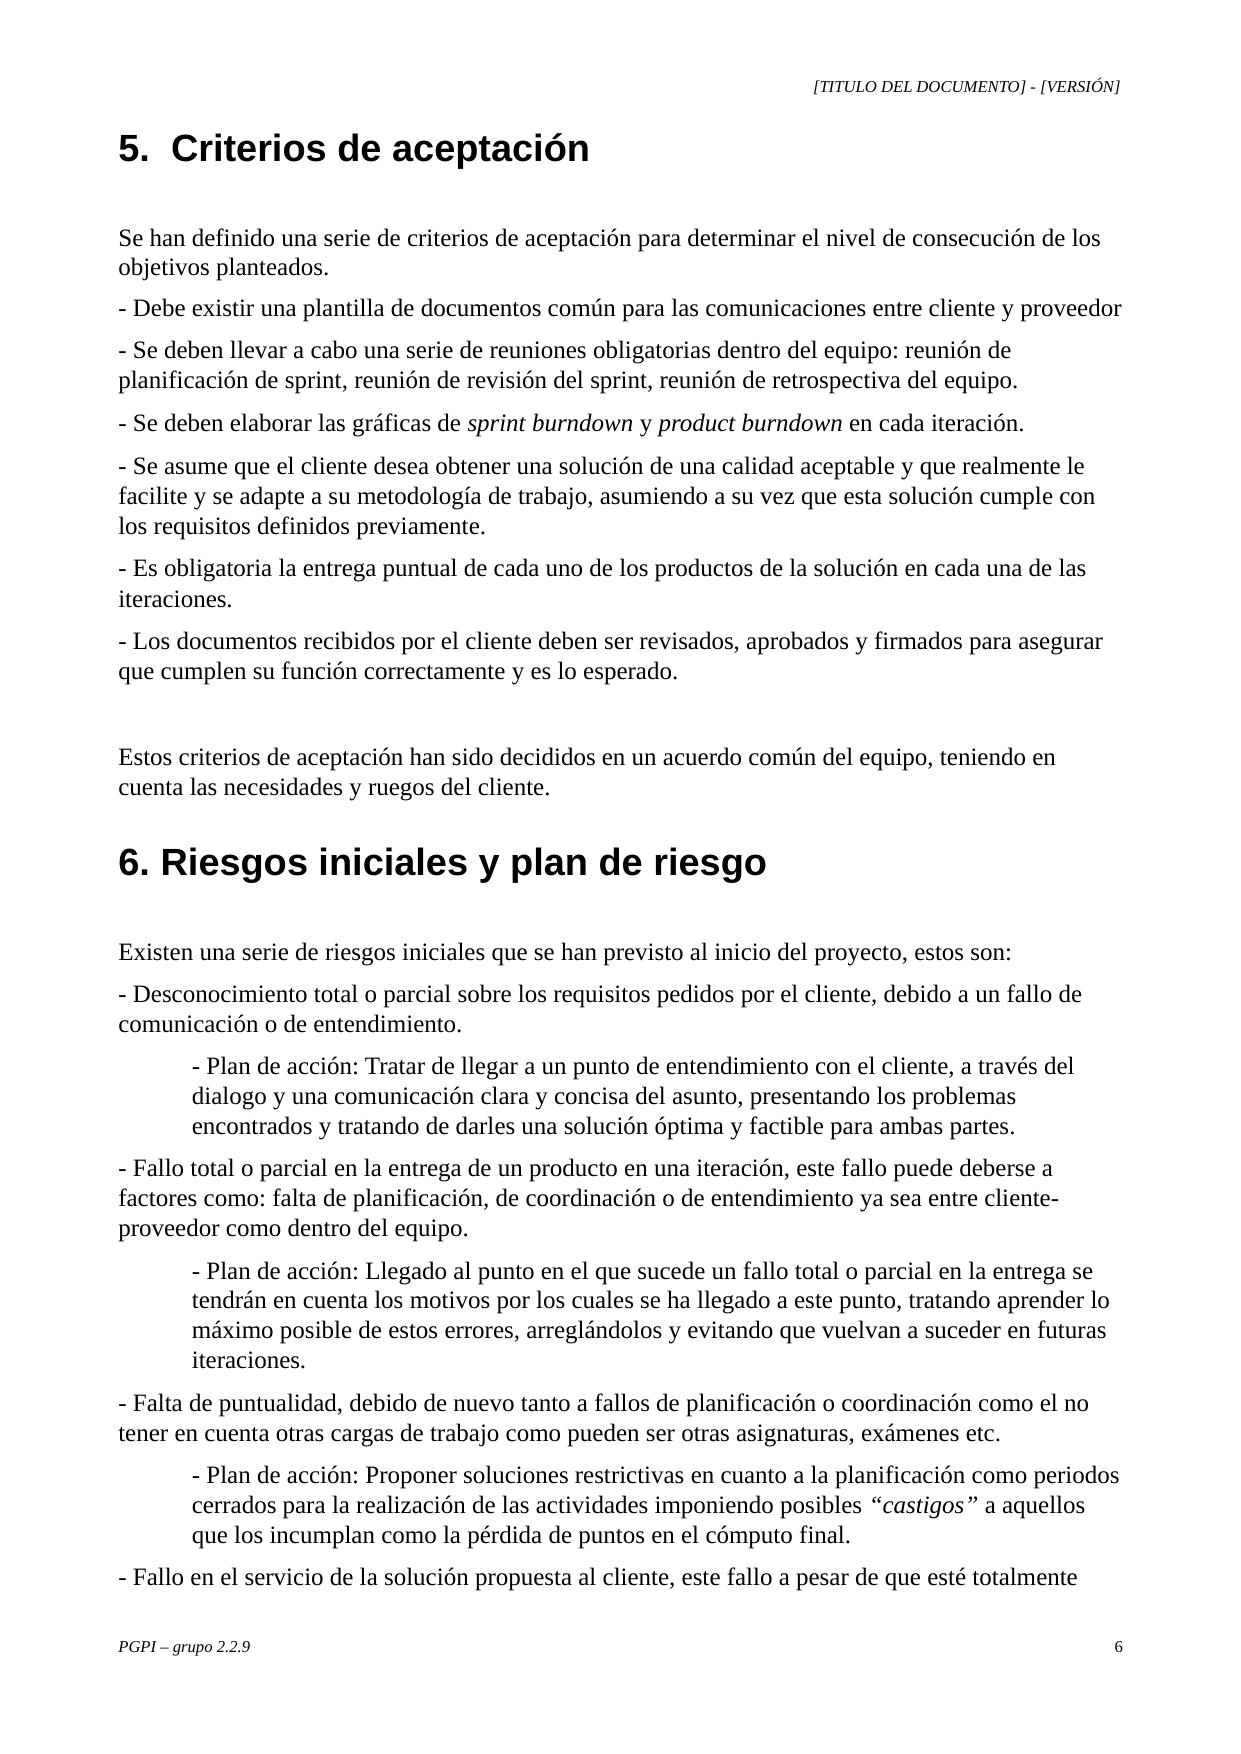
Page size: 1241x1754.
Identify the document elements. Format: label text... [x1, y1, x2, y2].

text Estos criterios de aceptación han sido decididos en un acuerdo común del equipo, teniendo en cuenta las necesidades y ruegos del cliente. [118, 742, 1122, 800]
text - Fallo total o parcial en la entrega de un producto en una iteración, este fallo puede deberse a factores como: falta de planificación, de coordinación o de entendimiento ya sea entre cliente-proveedor como dentro del equipo. [81, 1153, 1122, 1242]
subtitle 6. Riesgos iniciales y plan de riesgo [118, 839, 1122, 883]
text - Plan de acción: Tratar de llegar a un punto de entendimiento con el cliente, a través del dialogo y una comunicación clara y concisa del asunto, presentando los problemas encontrados y tratando de darles una solución óptima y factible para ambas partes. [192, 1051, 1122, 1140]
text - Se deben llevar a cabo una serie de reuniones obligatorias dentro del equipo: reunión de planificación de sprint, reunión de revisión del sprint, reunión de retrospectiva del equipo. [81, 335, 1122, 394]
text - Fallo en el servicio de la solución propuesta al cliente, este fallo a pesar de que esté totalmente [81, 1562, 1122, 1591]
text - Debe existir una plantilla de documentos común para las comunicaciones entre cliente y proveedor [81, 293, 1122, 322]
text - Falta de puntualidad, debido de nuevo tanto a fallos de planificación o coordinación como el no tener en cuenta otras cargas de trabajo como pueden ser otras asignaturas, exámenes etc. [81, 1388, 1122, 1446]
text - Los documentos recibidos por el cliente deben ser revisados, aprobados y firmados para asegurar que cumplen su función correctamente y es lo esperado. [81, 626, 1122, 685]
text - Se asume que el cliente desea obtener una solución de una calidad aceptable y que realmente le facilite y se adapte a su metodología de trabajo, asumiendo a su vez que esta solución cumple con los requisitos definidos previamente. [81, 451, 1122, 540]
subtitle 5. Criterios de aceptación [118, 125, 1122, 169]
text - Desconocimiento total o parcial sobre los requisitos pedidos por el cliente, debido a un fallo de comunicación o de entendimiento. [81, 979, 1122, 1038]
text - Se deben elaborar las gráficas de sprint burndown y product burndown en cada iteración. [81, 408, 1122, 437]
text Se han definido una serie de criterios de aceptación para determinar el nivel de consecución de los objetivos planteados. [118, 223, 1122, 280]
text - Es obligatoria la entrega puntual de cada uno de los productos de la solución en cada una de las iteraciones. [81, 553, 1122, 612]
text - Plan de acción: Llegado al punto en el que sucede un fallo total o parcial en la entrega se tendrán en cuenta los motivos por los cuales se ha llegado a este punto, tratando aprender lo máximo posible de estos errores, arreglándolos y evitando que vuelvan a suceder en futuras iteraciones. [154, 1256, 1122, 1374]
text - Plan de acción: Proponer soluciones restrictivas en cuanto a la planificación como periodos cerrados para la realización de las actividades imponiendo posibles “castigos” a aquellos que los incumplan como la pérdida de puntos en el cómputo final. [154, 1460, 1122, 1549]
text Existen una serie de riesgos iniciales que se han previsto al inicio del proyecto, estos son: [118, 937, 1122, 965]
